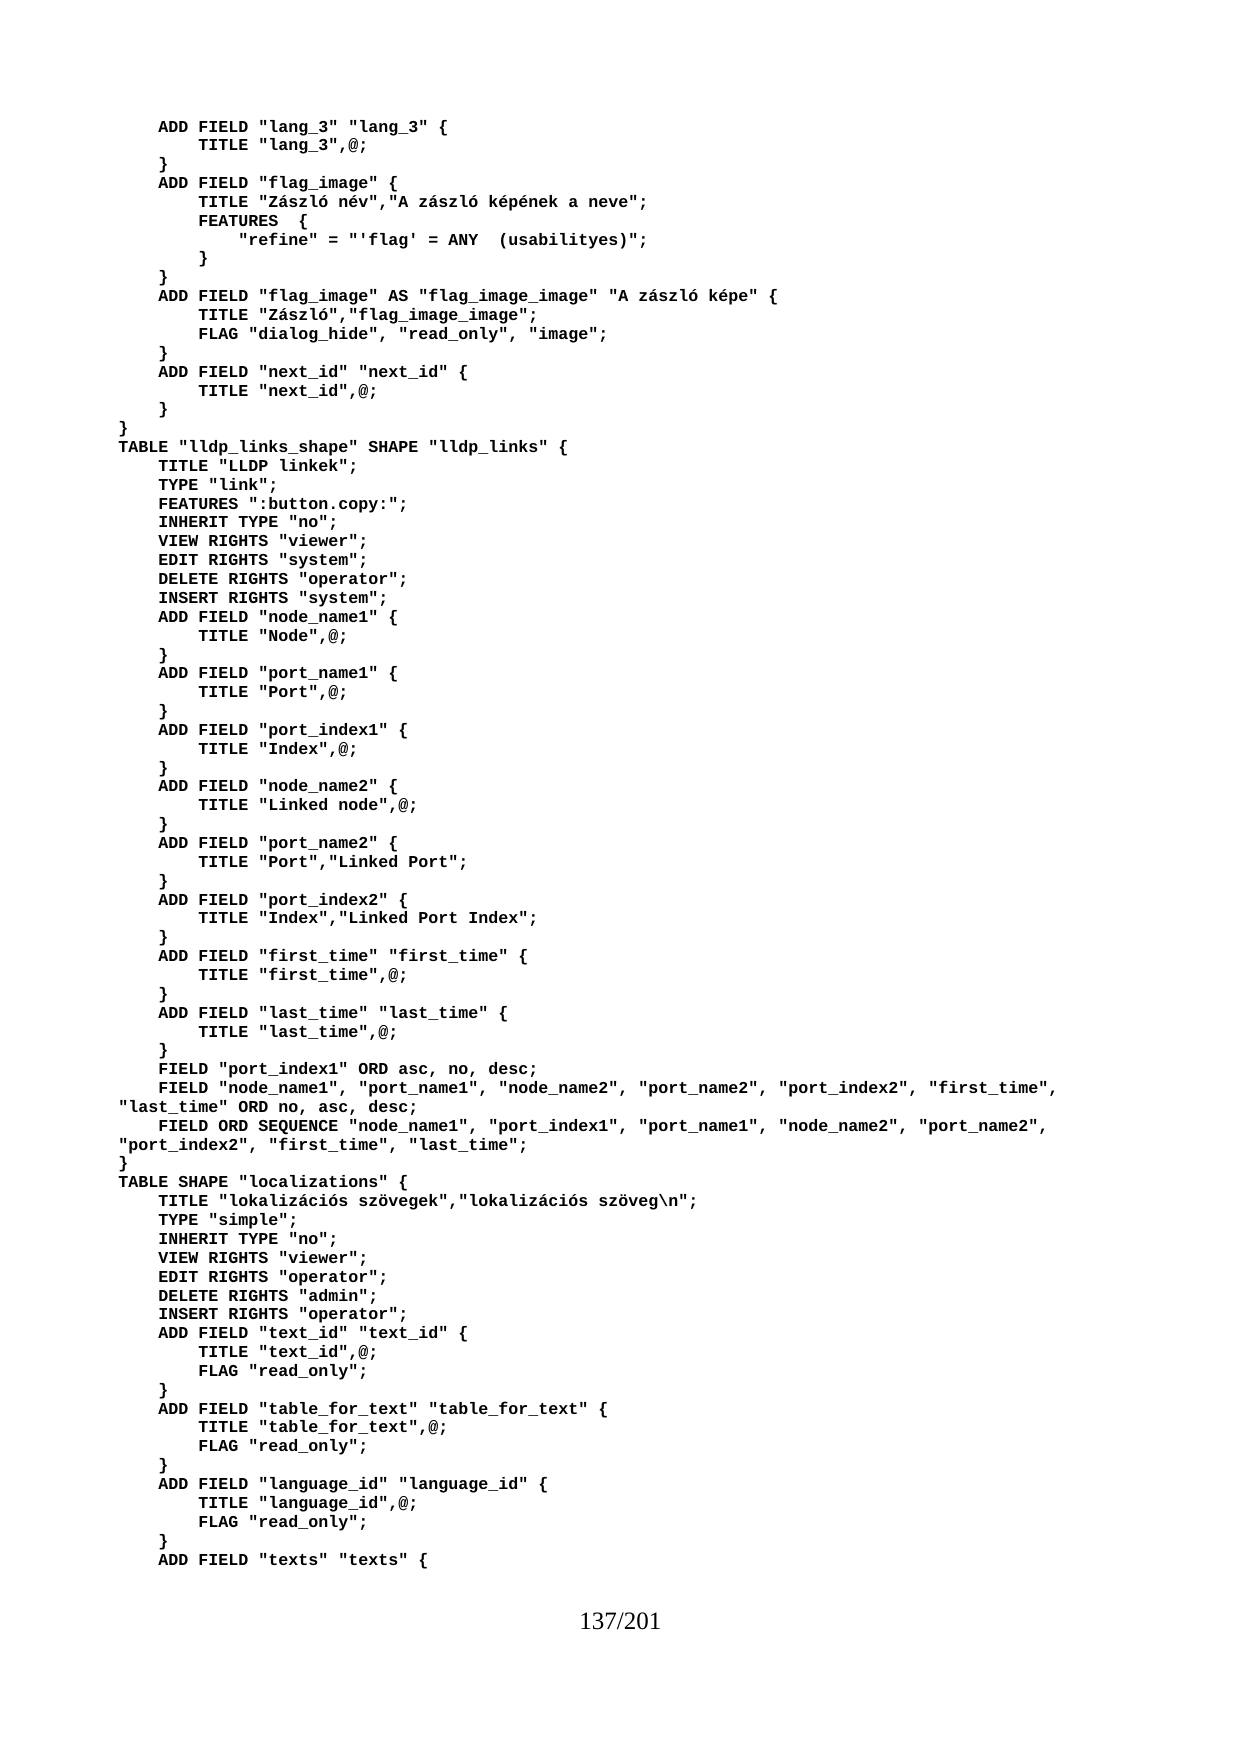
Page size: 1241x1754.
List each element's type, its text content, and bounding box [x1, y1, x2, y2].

text TABLE "lldp_links_shape" SHAPE "lldp_links" { [118, 439, 1122, 457]
text TITLE "Index","Linked Port Index"; [118, 910, 1122, 929]
text TITLE "lang_3",@; [118, 137, 1122, 156]
text TITLE "language_id",@; [118, 1494, 1122, 1513]
text ADD FIELD "port_index1" { [118, 721, 1122, 740]
text ADD FIELD "node_name1" { [118, 608, 1122, 627]
text INHERIT TYPE "no"; [118, 1231, 1122, 1249]
text } [118, 344, 1122, 363]
text ADD FIELD "first_time" "first_time" { [118, 948, 1122, 967]
text TITLE "Zászló","flag_image_image"; [118, 307, 1122, 326]
text TYPE "simple"; [118, 1212, 1122, 1231]
text } [118, 985, 1122, 1004]
text INSERT RIGHTS "system"; [118, 589, 1122, 608]
text } [118, 646, 1122, 665]
text ADD FIELD "node_name2" { [118, 778, 1122, 797]
text } [118, 401, 1122, 420]
text TITLE "Linked node",@; [118, 797, 1122, 816]
text TITLE "Node",@; [118, 627, 1122, 646]
text FIELD ORD SEQUENCE "node_name1", "port_index1", "port_name1", "node_name2", "port_name2", "port_index2", "first_time", "last_time"; [118, 1117, 1122, 1155]
text FLAG "read_only"; [118, 1362, 1122, 1381]
text ADD FIELD "flag_image" AS "flag_image_image" "A zászló képe" { [118, 288, 1122, 307]
text } [118, 1532, 1122, 1551]
text ADD FIELD "flag_image" { [118, 175, 1122, 193]
text DELETE RIGHTS "operator"; [118, 571, 1122, 589]
text FIELD "node_name1", "port_name1", "node_name2", "port_name2", "port_index2", "first_time", "last_time" ORD no, asc, desc; [118, 1080, 1122, 1117]
text TITLE "Index",@; [118, 740, 1122, 759]
text } [118, 156, 1122, 175]
text EDIT RIGHTS "operator"; [118, 1268, 1122, 1287]
text INHERIT TYPE "no"; [118, 514, 1122, 533]
text } [118, 1155, 1122, 1174]
text FLAG "read_only"; [118, 1438, 1122, 1457]
text ADD FIELD "port_index2" { [118, 891, 1122, 910]
text } [118, 1457, 1122, 1476]
text } [118, 1042, 1122, 1061]
text ADD FIELD "table_for_text" "table_for_text" { [118, 1400, 1122, 1419]
text ADD FIELD "text_id" "text_id" { [118, 1325, 1122, 1344]
text ADD FIELD "port_name1" { [118, 665, 1122, 684]
text } [118, 759, 1122, 778]
text VIEW RIGHTS "viewer"; [118, 1249, 1122, 1268]
text } [118, 703, 1122, 721]
text EDIT RIGHTS "system"; [118, 552, 1122, 571]
text ADD FIELD "next_id" "next_id" { [118, 363, 1122, 382]
text FLAG "read_only"; [118, 1513, 1122, 1532]
text } [118, 816, 1122, 834]
text } [118, 250, 1122, 269]
text FIELD "port_index1" ORD asc, no, desc; [118, 1061, 1122, 1080]
text TYPE "link"; [118, 476, 1122, 495]
text ADD FIELD "port_name2" { [118, 834, 1122, 853]
text } [118, 420, 1122, 439]
text } [118, 929, 1122, 948]
text TITLE "Port","Linked Port"; [118, 853, 1122, 872]
text } [118, 1381, 1122, 1400]
text } [118, 269, 1122, 288]
text TITLE "first_time",@; [118, 967, 1122, 985]
text FEATURES ":button.copy:"; [118, 495, 1122, 514]
text TITLE "Port",@; [118, 684, 1122, 703]
text TITLE "next_id",@; [118, 382, 1122, 401]
text TITLE "Zászló név","A zászló képének a neve"; [118, 193, 1122, 212]
text ADD FIELD "last_time" "last_time" { [118, 1004, 1122, 1023]
text FLAG "dialog_hide", "read_only", "image"; [118, 326, 1122, 344]
text } [118, 872, 1122, 891]
text TITLE "lokalizációs szövegek","lokalizációs szöveg\n"; [118, 1193, 1122, 1212]
text TITLE "last_time",@; [118, 1023, 1122, 1042]
text ADD FIELD "texts" "texts" { [118, 1551, 1122, 1570]
text FEATURES { [118, 212, 1122, 231]
text DELETE RIGHTS "admin"; [118, 1287, 1122, 1306]
text TABLE SHAPE "localizations" { [118, 1174, 1122, 1193]
text VIEW RIGHTS "viewer"; [118, 533, 1122, 552]
text TITLE "table_for_text",@; [118, 1419, 1122, 1438]
text ADD FIELD "lang_3" "lang_3" { [118, 118, 1122, 137]
text ADD FIELD "language_id" "language_id" { [118, 1476, 1122, 1494]
text "refine" = "'flag' = ANY (usabilityes)"; [118, 231, 1122, 250]
text TITLE "LLDP linkek"; [118, 457, 1122, 476]
text TITLE "text_id",@; [118, 1344, 1122, 1362]
text INSERT RIGHTS "operator"; [118, 1306, 1122, 1325]
